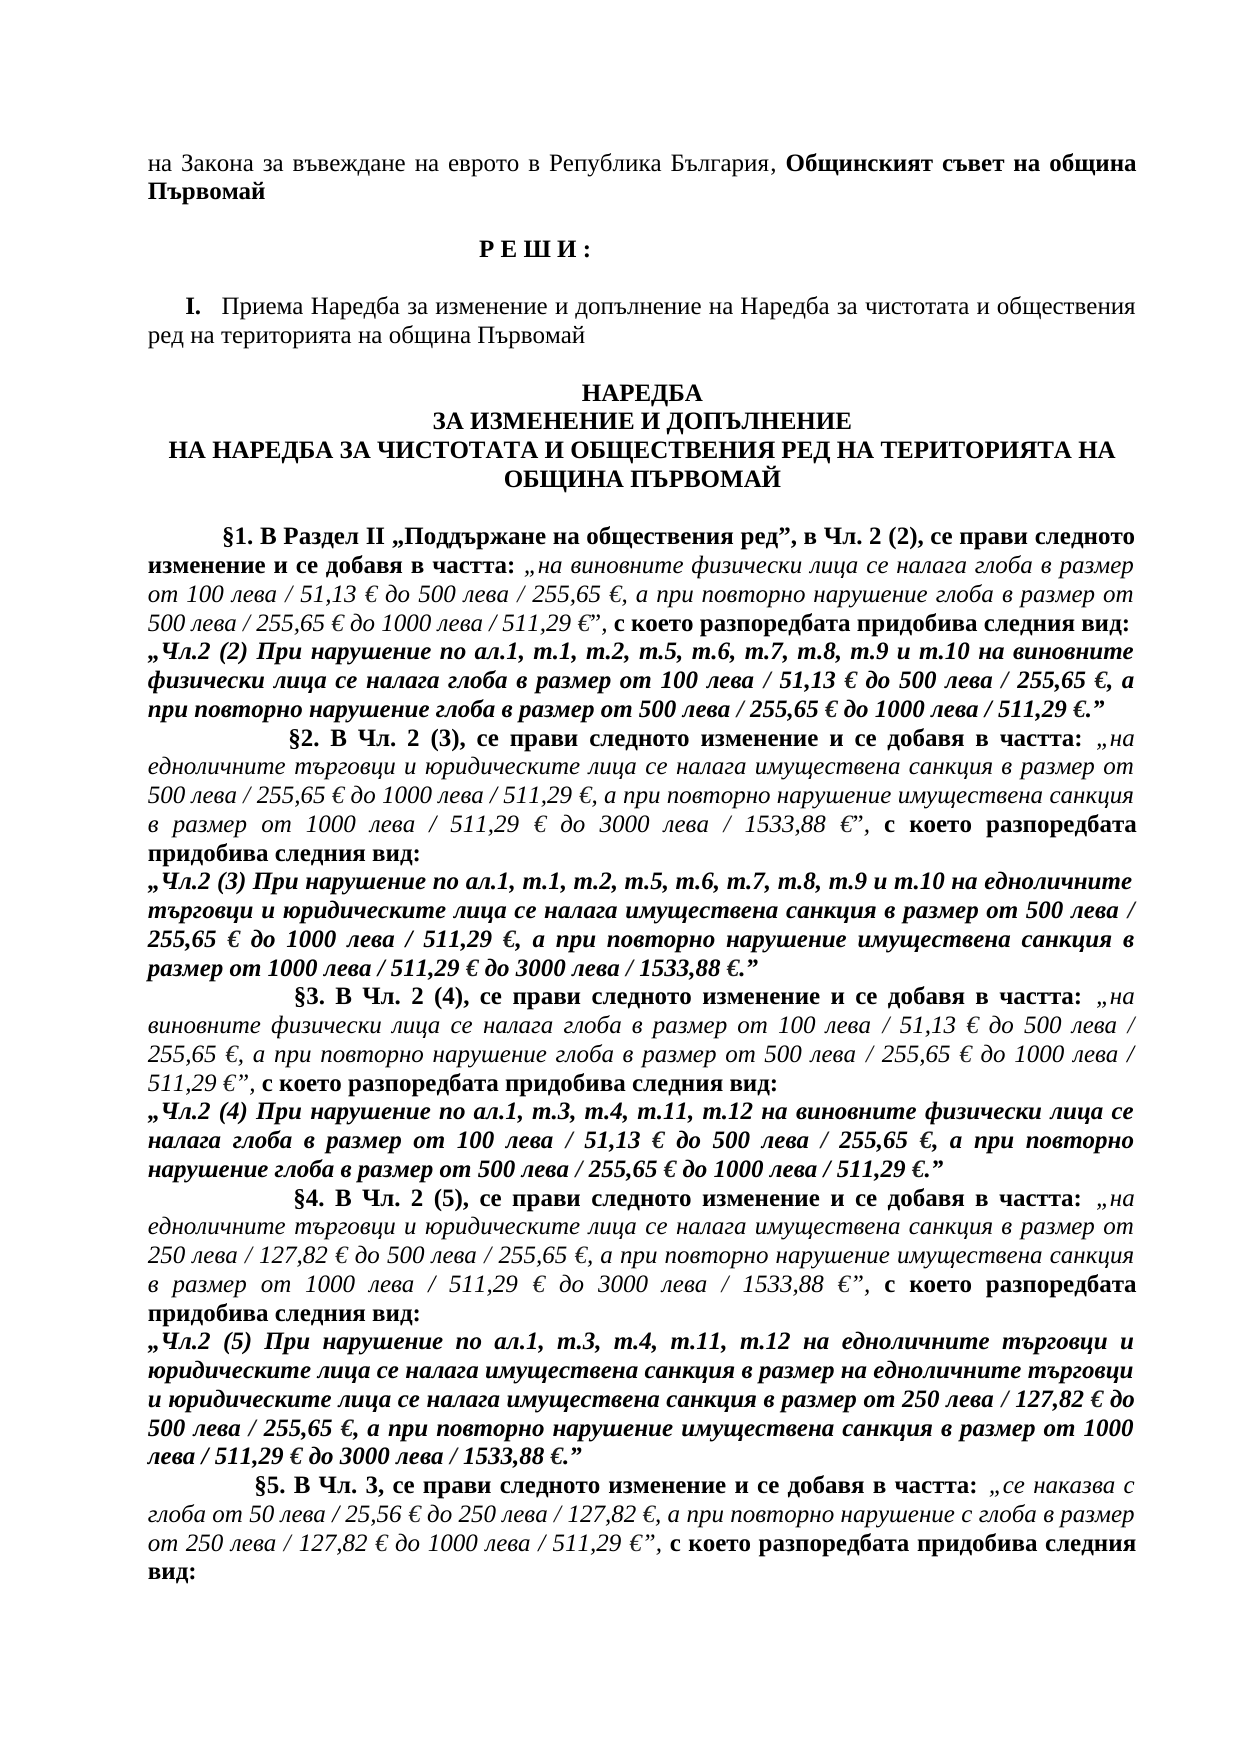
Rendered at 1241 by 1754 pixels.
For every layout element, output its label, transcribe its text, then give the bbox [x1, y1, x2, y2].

text НА НАРЕДБА ЗА ЧИСТОТАТА И ОБЩЕСТВЕНИЯ РЕД НА ТЕРИТОРИЯТА НА ОБЩИНА ПЪРВОМАЙ [148, 435, 1137, 493]
text „Чл.2 (2) При нарушение по ал.1, т.1, т.2, т.5, т.6, т.7, т.8, т.9 и т.10 на виновните физически лица се налага глоба в размер от 100 лева / 51,13 € до 500 лева / 255,65 €, а при повторно нарушение глоба в размер от 500 лева / 255,65 € до 1000 лева / 511,29 €.” [148, 636, 1137, 723]
text §5. В Чл. 3, се прави следното изменение и се добавя в частта: „се наказва с глоба от 50 лева / 25,56 € до 250 лева / 127,82 €, а при повторно нарушение с глоба в размер от 250 лева / 127,82 € до 1000 лева / 511,29 €”, с което разпоредбата придобива следния вид: [148, 1470, 1137, 1585]
list Приема Наредба за изменение и допълнение на Наредба за чистотата и обществения ред на територията на община Първомай [148, 291, 1137, 349]
text ЗА ИЗМЕНЕНИЕ И ДОПЪЛНЕНИЕ [148, 406, 1137, 435]
text „Чл.2 (5) При нарушение по ал.1, т.3, т.4, т.11, т.12 на едноличните търговци и юридическите лица се налага имуществена санкция в размер на едноличните търговци и юридическите лица се налага имуществена санкция в размер от 250 лева / 127,82 € до 500 лева / 255,65 €, а при повторно нарушение имуществена санкция в размер от 1000 лева / 511,29 € до 3000 лева / 1533,88 €.” [148, 1326, 1137, 1470]
text „Чл.2 (3) При нарушение по ал.1, т.1, т.2, т.5, т.6, т.7, т.8, т.9 и т.10 на едноличните търговци и юридическите лица се налага имуществена санкция в размер от 500 лева / 255,65 € до 1000 лева / 511,29 €, а при повторно нарушение имуществена санкция в размер от 1000 лева / 511,29 € до 3000 лева / 1533,88 €.” [148, 866, 1137, 981]
text НАРЕДБА [148, 378, 1137, 406]
text §3. В Чл. 2 (4), се прави следното изменение и се добавя в частта: „на виновните физически лица се налага глоба в размер от 100 лева / 51,13 € до 500 лева / 255,65 €, а при повторно нарушение глоба в размер от 500 лева / 255,65 € до 1000 лева / 511,29 €”, с което разпоредбата придобива следния вид: [148, 981, 1137, 1096]
text §2. В Чл. 2 (3), се прави следното изменение и се добавя в частта: „на едноличните търговци и юридическите лица се налага имуществена санкция в размер от 500 лева / 255,65 € до 1000 лева / 511,29 €, а при повторно нарушение имуществена санкция в размер от 1000 лева / 511,29 € до 3000 лева / 1533,88 €”, с което разпоредбата придобива следния вид: [148, 723, 1137, 866]
text §4. В Чл. 2 (5), се прави следното изменение и се добавя в частта: „на едноличните търговци и юридическите лица се налага имуществена санкция в размер от 250 лева / 127,82 € до 500 лева / 255,65 €, а при повторно нарушение имуществена санкция в размер от 1000 лева / 511,29 € до 3000 лева / 1533,88 €”, с което разпоредбата придобива следния вид: [148, 1183, 1137, 1326]
text „Чл.2 (4) При нарушение по ал.1, т.3, т.4, т.11, т.12 на виновните физически лица се налага глоба в размер от 100 лева / 51,13 € до 500 лева / 255,65 €, а при повторно нарушение глоба в размер от 500 лева / 255,65 € до 1000 лева / 511,29 €.” [148, 1096, 1137, 1183]
text §1. В Раздел II „Поддържане на обществения ред”, в Чл. 2 (2), се прави следното изменение и се добавя в частта: „на виновните физически лица се налага глоба в размер от 100 лева / 51,13 € до 500 лева / 255,65 €, а при повторно нарушение глоба в размер от 500 лева / 255,65 € до 1000 лева / 511,29 €”, с което разпоредбата придобива следния вид: [148, 521, 1137, 636]
text на Закона за въвеждане на еврото в Република България, Общинският съвет на община Първомай [148, 148, 1137, 205]
text Р Е Ш И : [148, 234, 1137, 263]
